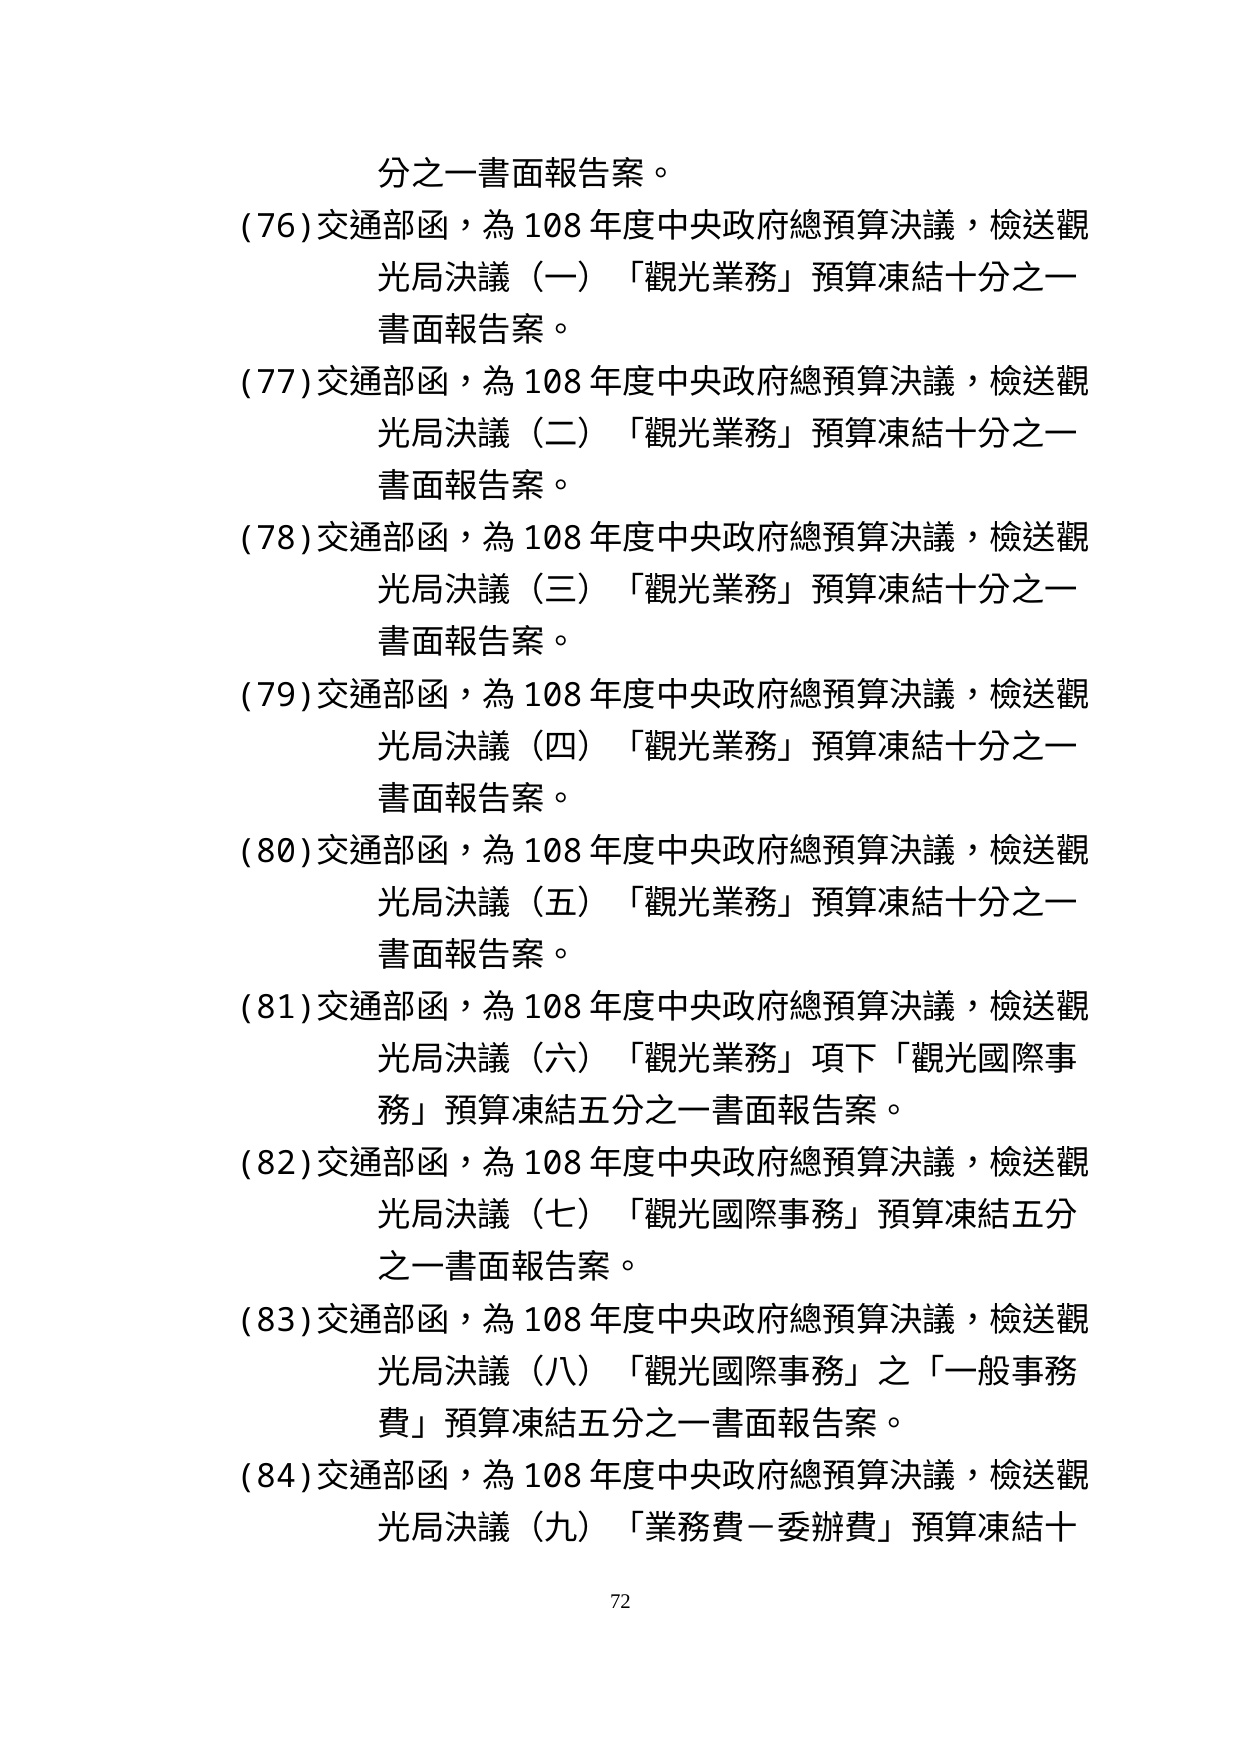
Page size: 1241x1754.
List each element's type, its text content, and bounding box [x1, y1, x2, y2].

list 交通部函，為108年度中央政府總預算決議，檢送觀光局決議（四）「觀光業務」預算凍結十分之一書面報告案。 [236, 664, 1104, 821]
list 交通部函，為108年度中央政府總預算決議，檢送觀光局決議（九）「業務費－委辦費」預算凍結十 [236, 1446, 1104, 1550]
list 交通部函，為108年度中央政府總預算決議，檢送觀光局決議（二）「觀光業務」預算凍結十分之一書面報告案。 [236, 352, 1104, 508]
list 交通部函，為108年度中央政府總預算決議，檢送觀光局決議（六）「觀光業務」項下「觀光國際事務」預算凍結五分之一書面報告案。 [236, 977, 1104, 1133]
list 交通部函，為108年度中央政府總預算決議，檢送觀光局決議（七）「觀光國際事務」預算凍結五分之一書面報告案。 [236, 1133, 1104, 1289]
list 分之一書面報告案。 [236, 143, 1104, 196]
list 交通部函，為108年度中央政府總預算決議，檢送觀光局決議（八）「觀光國際事務」之「一般事務費」預算凍結五分之一書面報告案。 [236, 1289, 1104, 1446]
list 交通部函，為108年度中央政府總預算決議，檢送觀光局決議（五）「觀光業務」預算凍結十分之一書面報告案。 [236, 821, 1104, 977]
list 交通部函，為108年度中央政府總預算決議，檢送觀光局決議（一）「觀光業務」預算凍結十分之一書面報告案。 [236, 196, 1104, 352]
list 交通部函，為108年度中央政府總預算決議，檢送觀光局決議（三）「觀光業務」預算凍結十分之一書面報告案。 [236, 508, 1104, 664]
